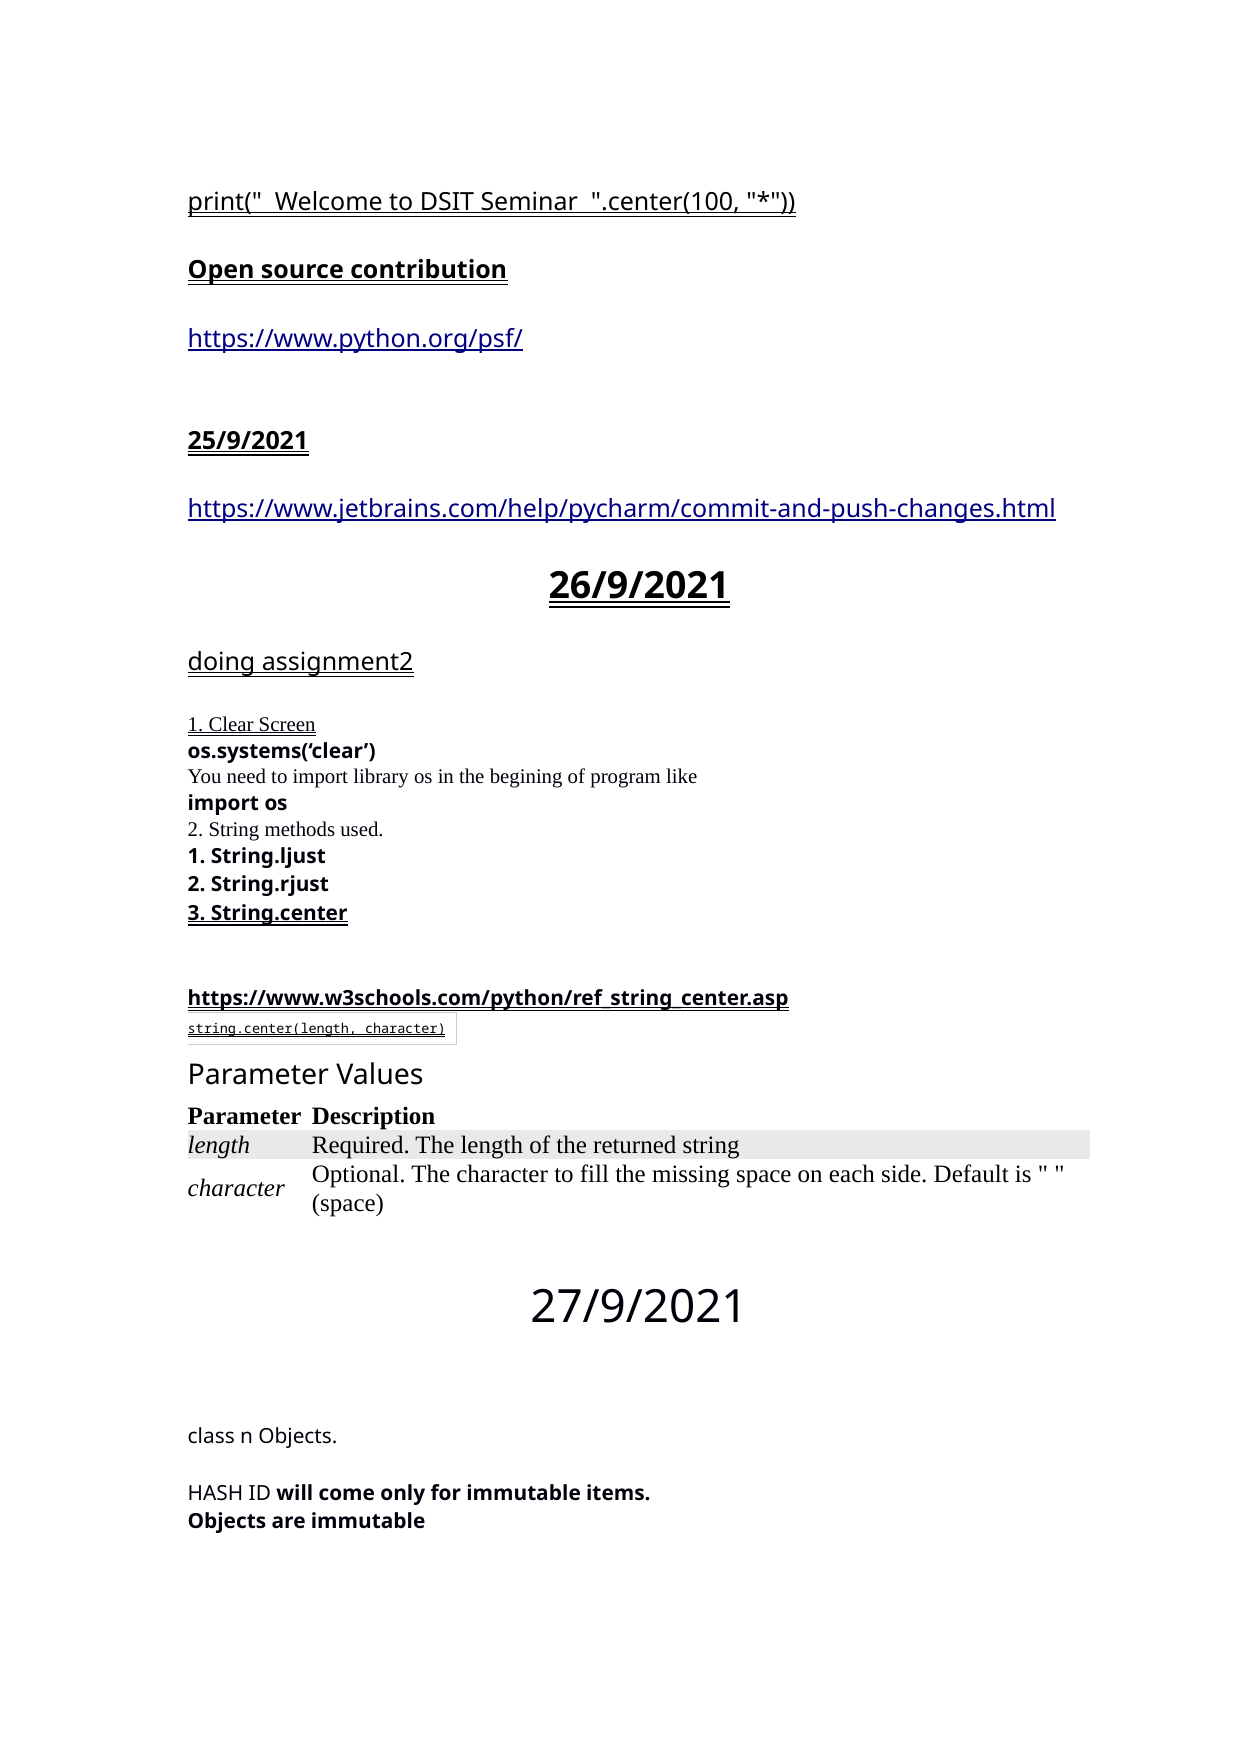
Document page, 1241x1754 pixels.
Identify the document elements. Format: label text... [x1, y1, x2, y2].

text 1. String.ljust [187, 841, 1090, 869]
text https://www.jetbrains.com/help/pycharm/commit-and-push-changes.html [187, 491, 1090, 525]
table_header Description [312, 1101, 1090, 1130]
text doing assignment2 [187, 644, 1090, 678]
text https://www.w3schools.com/python/ref_string_center.asp [187, 983, 1090, 1012]
table_cell character [188, 1159, 312, 1216]
text 2. String.rjust [187, 869, 1090, 898]
table_header Parameter [188, 1101, 312, 1130]
text import os [187, 788, 1090, 817]
table_cell Optional. The character to fill the missing space on each side. Default is " " (space) [312, 1159, 1090, 1216]
text string.center(length, character) [187, 1013, 456, 1044]
text 25/9/2021 [187, 422, 1090, 457]
text Open source contribution [187, 252, 1090, 286]
text 26/9/2021 [187, 559, 1090, 610]
text 1. Clear Screen [187, 712, 1090, 736]
text 27/9/2021 [187, 1273, 1090, 1336]
text [457, 1012, 1090, 1044]
text print(" Welcome to DSIT Seminar ".center(100, "*")) [187, 184, 1090, 218]
subtitle Parameter Values [187, 1053, 1090, 1092]
text class n Objects. [187, 1421, 1090, 1449]
table_cell length [188, 1130, 312, 1159]
text 3. String.center [187, 898, 1090, 926]
table_cell Required. The length of the returned string [312, 1130, 1090, 1159]
text 2. String methods used. [187, 817, 1090, 841]
text Objects are immutable [187, 1506, 1090, 1535]
text https://www.python.org/psf/ [187, 320, 1090, 354]
text You need to import library os in the begining of program like [187, 764, 1090, 788]
text os.systems(‘clear’) [187, 736, 1090, 764]
text HASH ID will come only for immutable items. [187, 1478, 1090, 1506]
